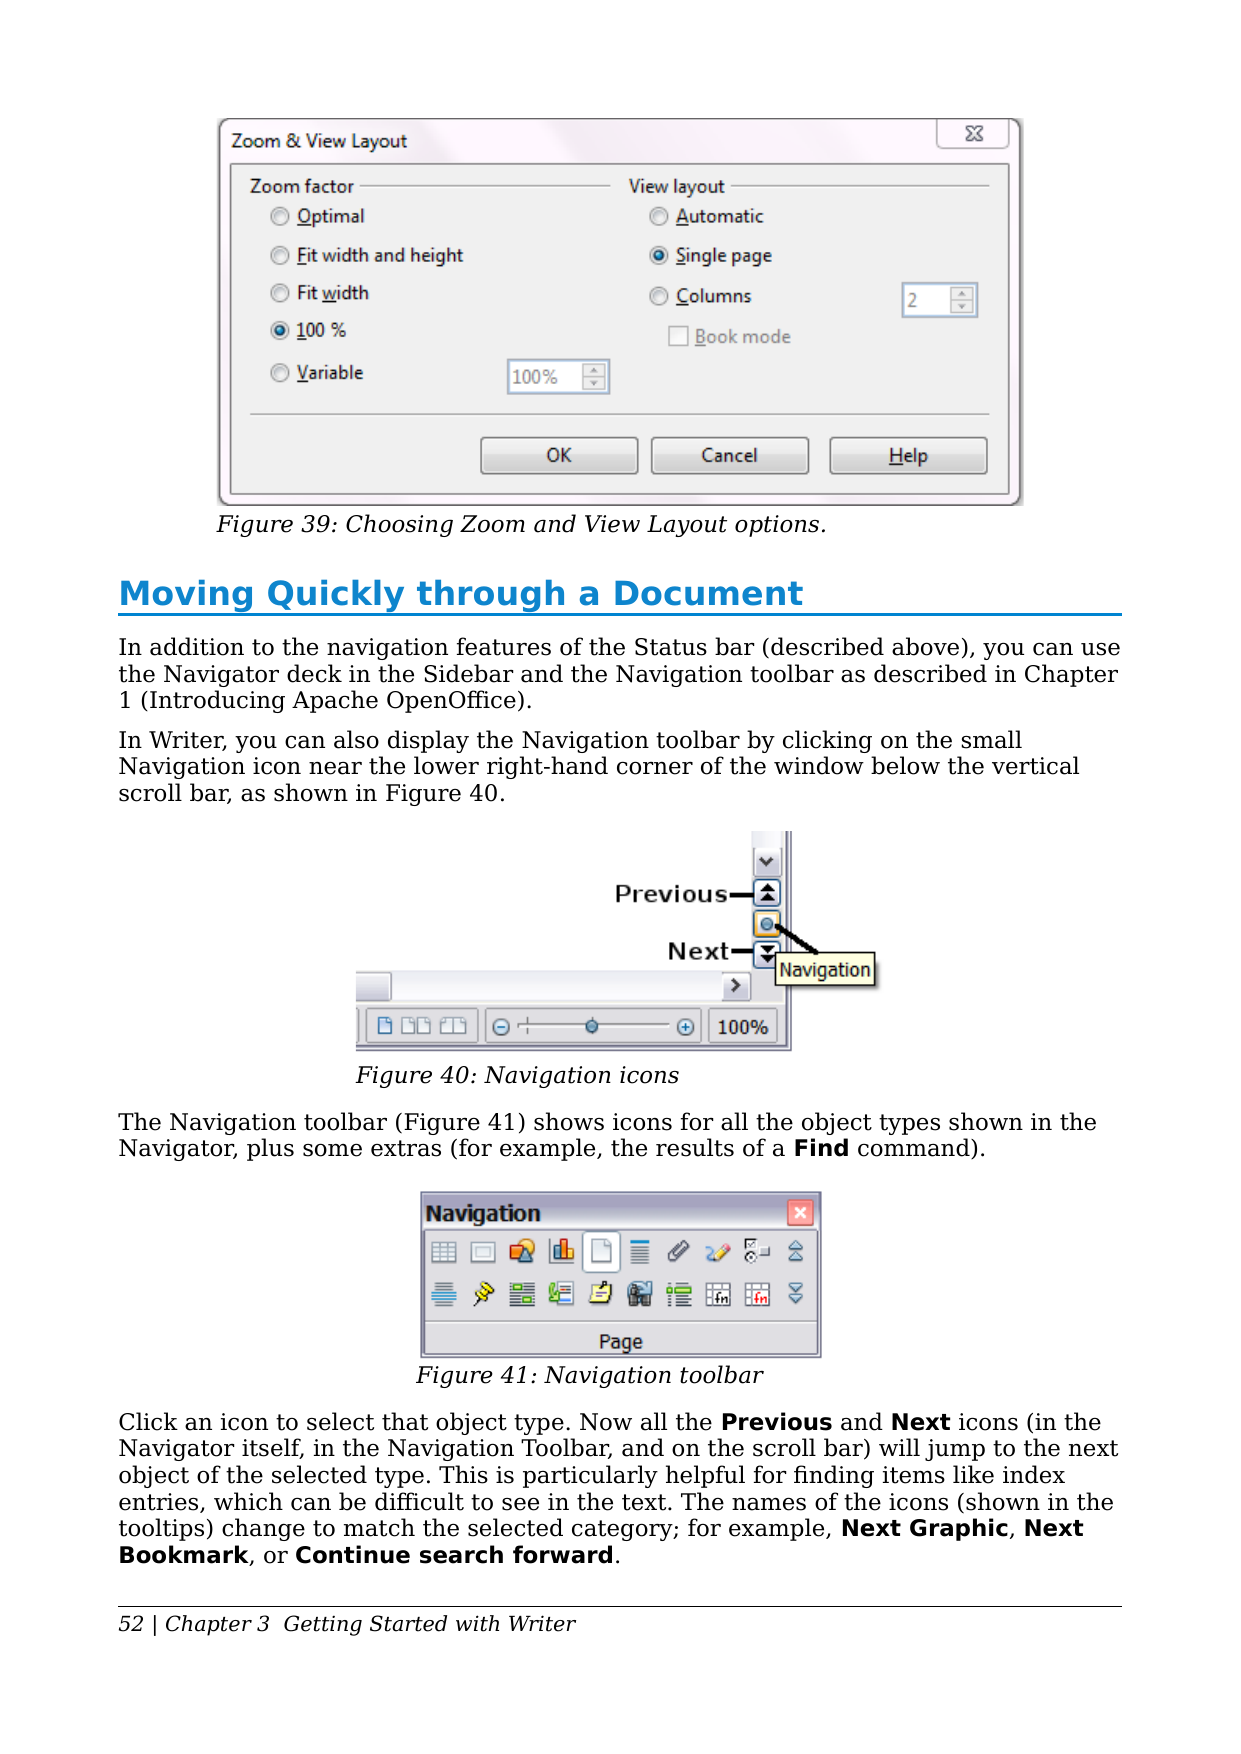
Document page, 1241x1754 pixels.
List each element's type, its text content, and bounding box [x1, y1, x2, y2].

text Figure 39: Choosing Zoom and View Layout options. [217, 512, 1024, 538]
picture [216, 118, 1024, 506]
picture [355, 831, 885, 1056]
text Click an icon to select that object type. Now all the Previous and Next icons (in the Navigator itself, in the Navigation Toolbar, and on the scroll bar) will jump to the next object of the selected type. This is particularly helpful for finding items like index entries, which can be difficult to see in the text. The names of the icons (shown in the tooltips) change to match the selected category; for example, Next Graphic, Next Bookmark, or Continue search forward. [118, 1409, 1122, 1569]
text The Navigation toolbar (Figure 41) shows icons for all the object types shown in the Navigator, plus some extras (for example, the results of a Find command). [118, 1109, 1122, 1162]
text Figure 41: Navigation toolbar [416, 1363, 824, 1389]
subtitle Moving Quickly through a Document [118, 574, 1122, 613]
text In Writer, you can also display the Navigation toolbar by clicking on the small Navigation icon near the lower right-hand corner of the window below the vertical scroll bar, as shown in Figure 40. [118, 727, 1122, 807]
text Figure 40: Navigation icons [356, 1062, 884, 1089]
picture [416, 1187, 825, 1363]
text In addition to the navigation features of the Status bar (described above), you can use the Navigator deck in the Sidebar and the Navigation toolbar as described in Chapter 1 (Introducing Apache OpenOffice). [118, 634, 1122, 714]
